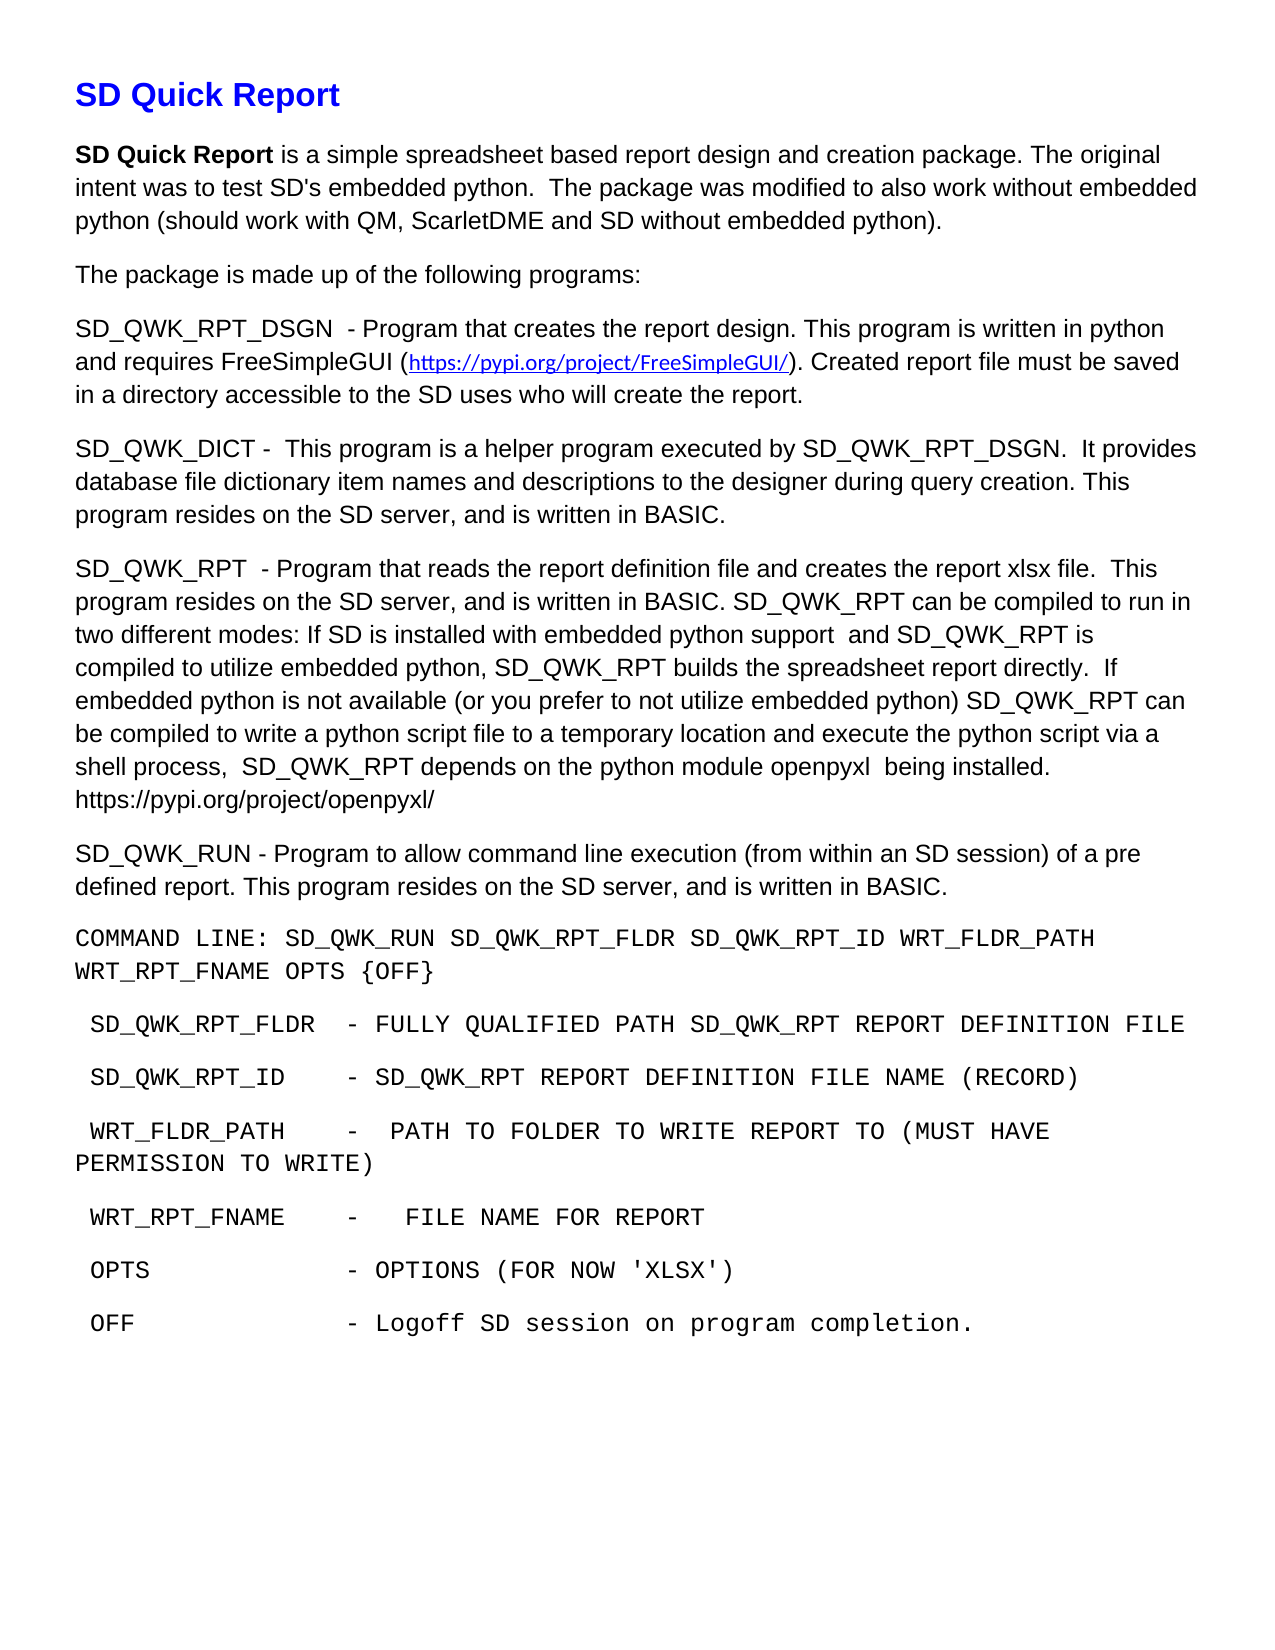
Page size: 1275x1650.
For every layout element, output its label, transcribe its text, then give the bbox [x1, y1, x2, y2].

text SD_QWK_RPT - Program that reads the report definition file and creates the report xlsx file. This program resides on the SD server, and is written in BASIC. SD_QWK_RPT can be compiled to run in two different modes: If SD is installed with embedded python support and SD_QWK_RPT is compiled to utilize embedded python, SD_QWK_RPT builds the spreadsheet report directly. If embedded python is not available (or you prefer to not utilize embedded python) SD_QWK_RPT can be compiled to write a python script file to a temporary location and execute the python script via a shell process, SD_QWK_RPT depends on the python module openpyxl being installed. https://pypi.org/project/openpyxl/ [75, 554, 1200, 814]
text SD_QWK_RPT_ID - SD_QWK_RPT REPORT DEFINITION FILE NAME (RECORD) [75, 1065, 1200, 1093]
text WRT_FLDR_PATH - PATH TO FOLDER TO WRITE REPORT TO (MUST HAVE PERMISSION TO WRITE) [75, 1118, 1200, 1179]
text SD_QWK_RPT_DSGN - Program that creates the report design. This program is written in python and requires FreeSimpleGUI (https://pypi.org/project/FreeSimpleGUI/). Created report file must be saved in a directory accessible to the SD uses who will create the report. [75, 314, 1200, 409]
text SD_QWK_RUN - Program to allow command line execution (from within an SD session) of a pre defined report. This program resides on the SD server, and is written in BASIC. [75, 839, 1200, 901]
text OPTS - OPTIONS (FOR NOW 'XLSX') [75, 1257, 1200, 1286]
text WRT_RPT_FNAME - FILE NAME FOR REPORT [75, 1204, 1200, 1232]
text SD Quick Report [75, 75, 1200, 113]
text SD_QWK_DICT - This program is a helper program executed by SD_QWK_RPT_DSGN. It provides database file dictionary item names and descriptions to the designer during query creation. This program resides on the SD server, and is written in BASIC. [75, 434, 1200, 529]
text The package is made up of the following programs: [75, 260, 1200, 289]
text SD_QWK_RPT_FLDR - FULLY QUALIFIED PATH SD_QWK_RPT REPORT DEFINITION FILE [75, 1012, 1200, 1040]
text SD Quick Report is a simple spreadsheet based report design and creation package. The original intent was to test SD's embedded python. The package was modified to also work without embedded python (should work with QM, ScarletDME and SD without embedded python). [75, 140, 1200, 235]
text OFF - Logoff SD session on program completion. [75, 1311, 1200, 1339]
text COMMAND LINE: SD_QWK_RUN SD_QWK_RPT_FLDR SD_QWK_RPT_ID WRT_FLDR_PATH WRT_RPT_FNAME OPTS {OFF} [75, 926, 1200, 987]
